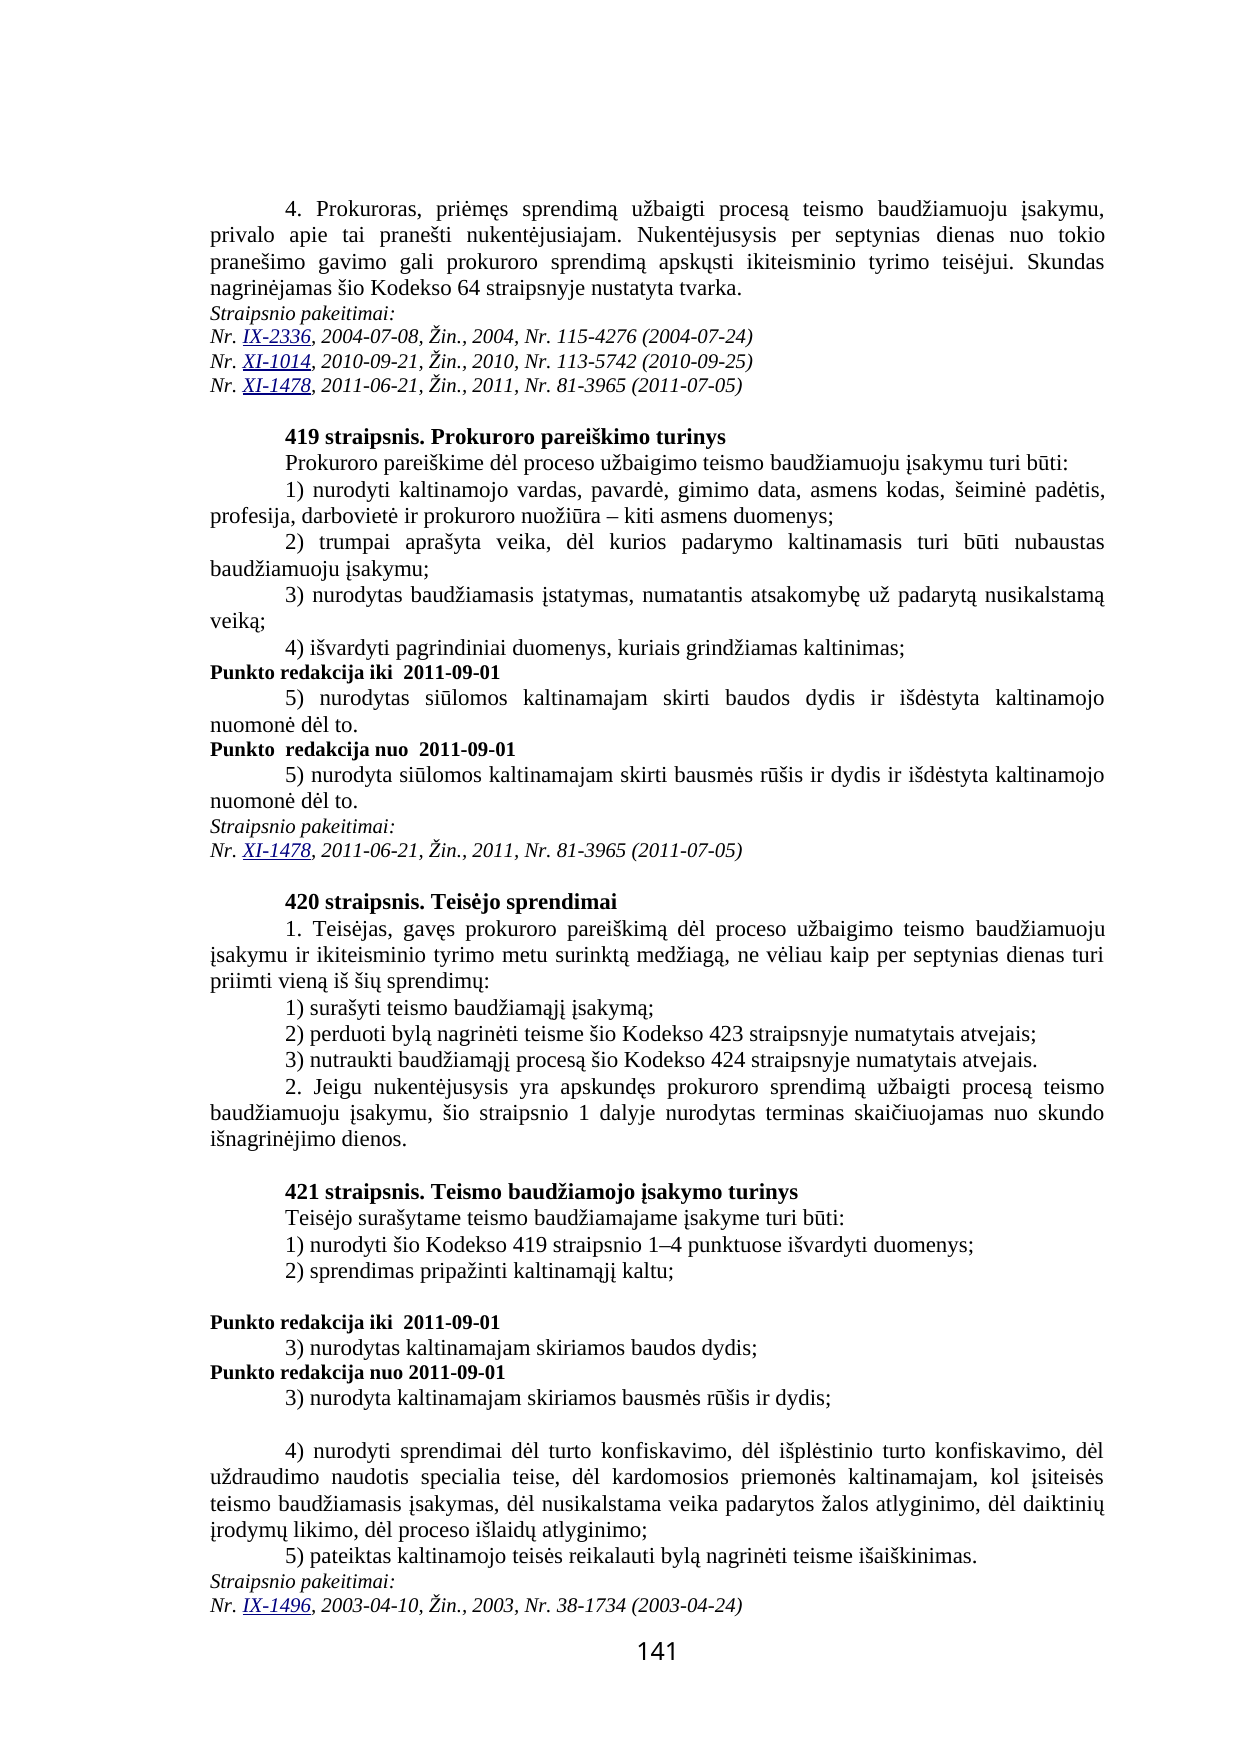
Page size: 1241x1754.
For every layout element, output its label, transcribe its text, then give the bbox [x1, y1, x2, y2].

text 4) išvardyti pagrindiniai duomenys, kuriais grindžiamas kaltinimas; [210, 634, 1106, 660]
text Teisėjo surašytame teismo baudžiamajame įsakyme turi būti: [210, 1204, 1106, 1231]
text 1) nurodyti kaltinamojo vardas, pavardė, gimimo data, asmens kodas, šeiminė padėtis, profesija, darbovietė ir prokuroro nuožiūra – kiti asmens duomenys; [210, 476, 1106, 528]
text 2. Jeigu nukentėjusysis yra apskundęs prokuroro sprendimą užbaigti procesą teismo baudžiamuoju įsakymu, šio straipsnio 1 dalyje nurodytas terminas skaičiuojamas nuo skundo išnagrinėjimo dienos. [210, 1073, 1106, 1152]
text Nr. XI-1014, 2010-09-21, Žin., 2010, Nr. 113-5742 (2010-09-25) [210, 348, 1106, 373]
text 4) nurodyti sprendimai dėl turto konfiskavimo, dėl išplėstinio turto konfiskavimo, dėl uždraudimo naudotis specialia teise, dėl kardomosios priemonės kaltinamajam, kol įsiteisės teismo baudžiamasis įsakymas, dėl nusikalstama veika padarytos žalos atlyginimo, dėl daiktinių įrodymų likimo, dėl proceso išlaidų atlyginimo; [210, 1437, 1106, 1542]
text Nr. XI-1478, 2011-06-21, Žin., 2011, Nr. 81-3965 (2011-07-05) [210, 373, 1106, 397]
text 5) nurodyta siūlomos kaltinamajam skirti bausmės rūšis ir dydis ir išdėstyta kaltinamojo nuomonė dėl to. [210, 761, 1106, 814]
text Nr. XI-1478, 2011-06-21, Žin., 2011, Nr. 81-3965 (2011-07-05) [210, 838, 1106, 862]
text 1) surašyti teismo baudžiamąjį įsakymą; [210, 994, 1106, 1020]
text Prokuroro pareiškime dėl proceso užbaigimo teismo baudžiamuoju įsakymu turi būti: [210, 449, 1106, 476]
text 4. Prokuroras, priėmęs sprendimą užbaigti procesą teismo baudžiamuoju įsakymu, privalo apie tai pranešti nukentėjusiajam. Nukentėjusysis per septynias dienas nuo tokio pranešimo gavimo gali prokuroro sprendimą apskųsti ikiteisminio tyrimo teisėjui. Skundas nagrinėjamas šio Kodekso 64 straipsnyje nustatyta tvarka. [210, 195, 1106, 300]
text Nr. IX-1496, 2003-04-10, Žin., 2003, Nr. 38-1734 (2003-04-24) [210, 1593, 1106, 1617]
text Straipsnio pakeitimai: [210, 300, 1106, 324]
text Straipsnio pakeitimai: [210, 814, 1106, 838]
text Punkto redakcija nuo 2011-09-01 [210, 737, 1106, 761]
text 3) nurodytas baudžiamasis įstatymas, numatantis atsakomybę už padarytą nusikalstamą veiką; [210, 581, 1106, 634]
text Punkto redakcija nuo 2011-09-01 [210, 1360, 1106, 1384]
text Nr. IX-2336, 2004-07-08, Žin., 2004, Nr. 115-4276 (2004-07-24) [210, 324, 1106, 348]
text Straipsnio pakeitimai: [210, 1569, 1106, 1593]
text 5) pateiktas kaltinamojo teisės reikalauti bylą nagrinėti teisme išaiškinimas. [210, 1542, 1106, 1569]
text Punkto redakcija iki 2011-09-01 [210, 1310, 1106, 1334]
text 2) trumpai aprašyta veika, dėl kurios padarymo kaltinamasis turi būti nubaustas baudžiamuoju įsakymu; [210, 528, 1106, 581]
text 5) nurodytas siūlomos kaltinamajam skirti baudos dydis ir išdėstyta kaltinamojo nuomonė dėl to. [210, 684, 1106, 737]
text 3) nutraukti baudžiamąjį procesą šio Kodekso 424 straipsnyje numatytais atvejais. [210, 1046, 1106, 1073]
text 3) nurodytas kaltinamajam skiriamos baudos dydis; [210, 1334, 1106, 1360]
text 419 straipsnis. Prokuroro pareiškimo turinys [210, 423, 1106, 449]
text 1) nurodyti šio Kodekso 419 straipsnio 1–4 punktuose išvardyti duomenys; [210, 1231, 1106, 1257]
text 420 straipsnis. Teisėjo sprendimai [210, 888, 1106, 914]
text 421 straipsnis. Teismo baudžiamojo įsakymo turinys [210, 1178, 1106, 1204]
text 2) perduoti bylą nagrinėti teisme šio Kodekso 423 straipsnyje numatytais atvejais; [210, 1020, 1106, 1046]
text 2) sprendimas pripažinti kaltinamąjį kaltu; [210, 1257, 1106, 1283]
text 3) nurodyta kaltinamajam skiriamos bausmės rūšis ir dydis; [210, 1384, 1106, 1411]
text Punkto redakcija iki 2011-09-01 [210, 660, 1106, 684]
text 1. Teisėjas, gavęs prokuroro pareiškimą dėl proceso užbaigimo teismo baudžiamuoju įsakymu ir ikiteisminio tyrimo metu surinktą medžiagą, ne vėliau kaip per septynias dienas turi priimti vieną iš šių sprendimų: [210, 914, 1106, 994]
